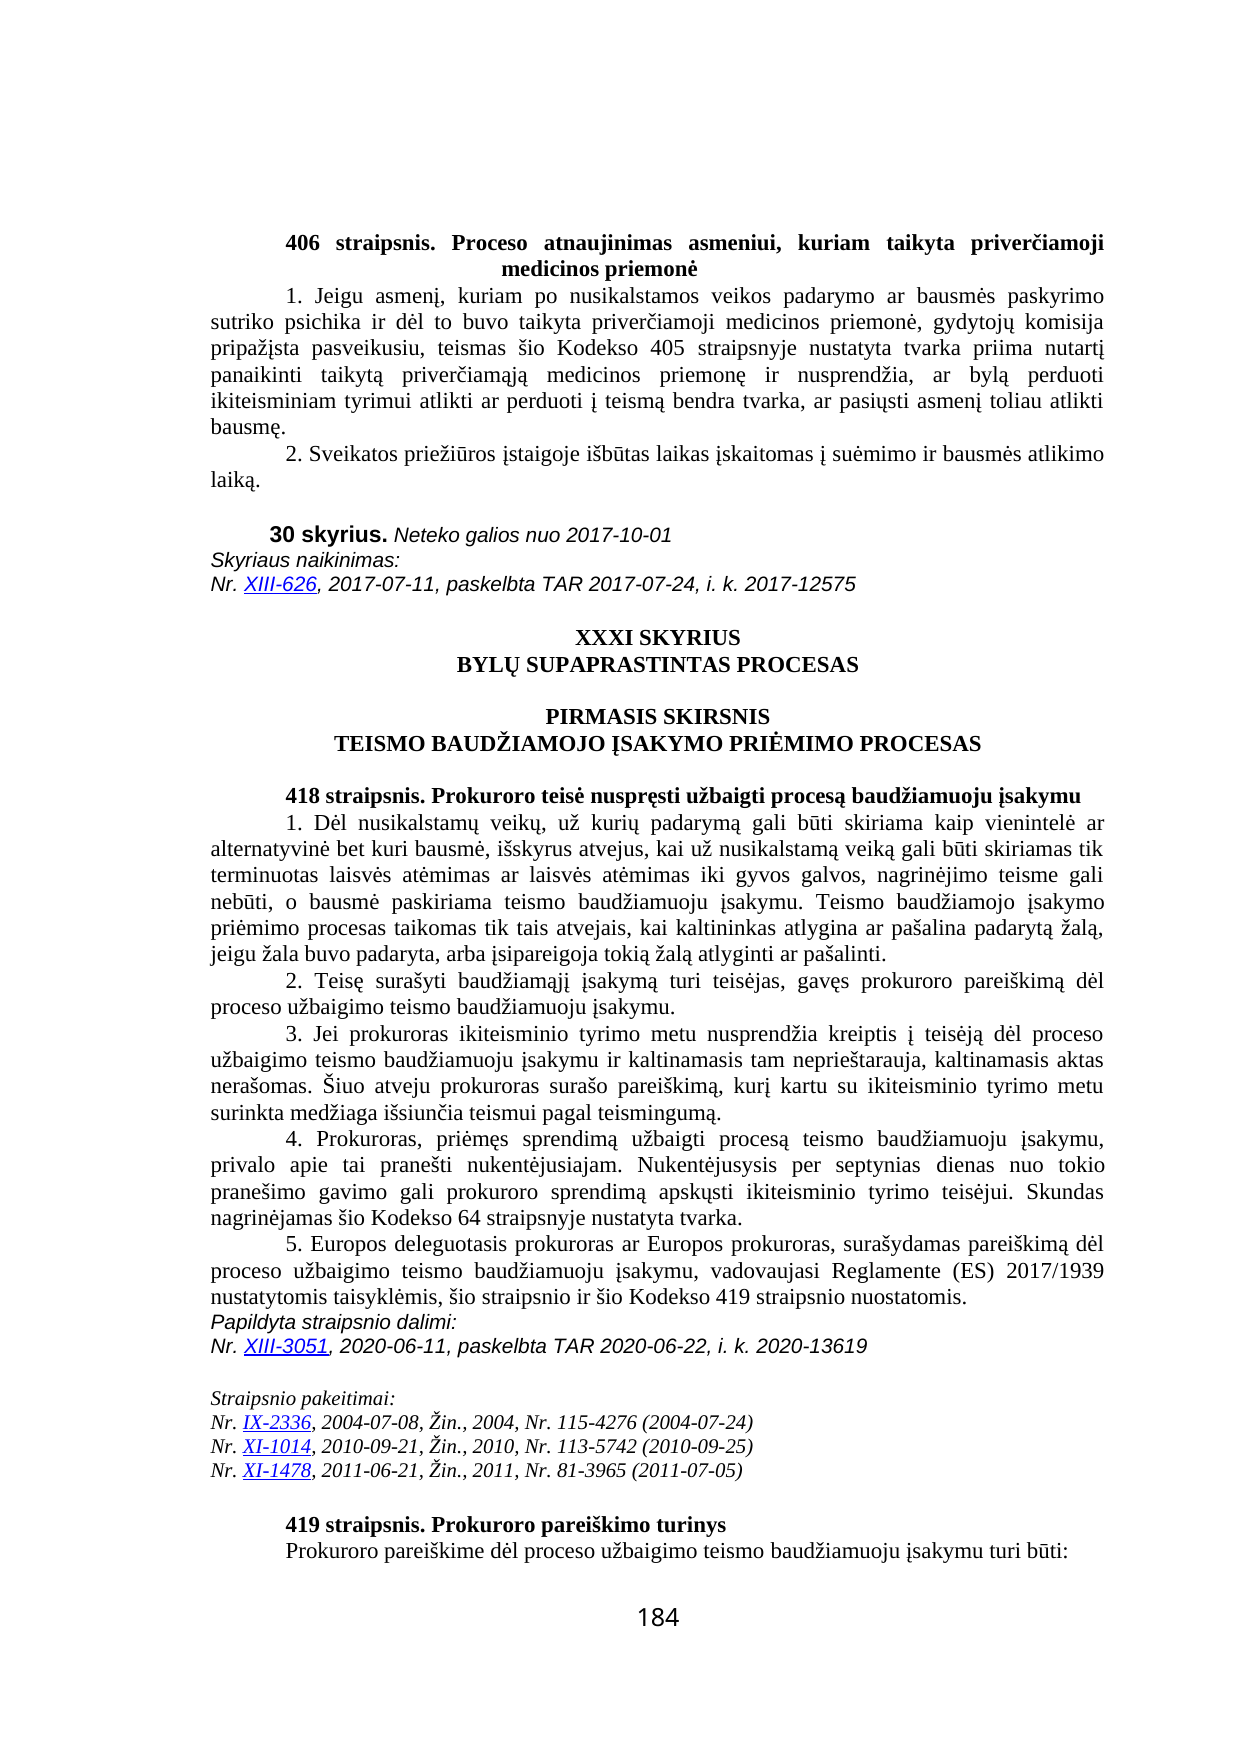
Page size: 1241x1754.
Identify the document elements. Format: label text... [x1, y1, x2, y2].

text 4. Prokuroras, priėmęs sprendimą užbaigti procesą teismo baudžiamuoju įsakymu, privalo apie tai pranešti nukentėjusiajam. Nukentėjusysis per septynias dienas nuo tokio pranešimo gavimo gali prokuroro sprendimą apskųsti ikiteisminio tyrimo teisėjui. Skundas nagrinėjamas šio Kodekso 64 straipsnyje nustatyta tvarka. [210, 1125, 1105, 1230]
text 418 straipsnis. Prokuroro teisė nuspręsti užbaigti procesą baudžiamuoju įsakymu [285, 782, 1105, 809]
text Nr. XI-1014, 2010-09-21, Žin., 2010, Nr. 113-5742 (2010-09-25) [210, 1434, 1105, 1458]
subtitle XXXI skyrius [210, 624, 1105, 651]
text Nr. XI-1478, 2011-06-21, Žin., 2011, Nr. 81-3965 (2011-07-05) [210, 1458, 1105, 1482]
text 406 straipsnis. Proceso atnaujinimas asmeniui, kuriam taikyta priverčiamoji medicinos priemonė [285, 229, 1105, 282]
text 3. Jei prokuroras ikiteisminio tyrimo metu nusprendžia kreiptis į teisėją dėl proceso užbaigimo teismo baudžiamuoju įsakymu ir kaltinamasis tam neprieštarauja, kaltinamasis aktas nerašomas. Šiuo atveju prokuroras surašo pareiškimą, kurį kartu su ikiteisminio tyrimo metu surinkta medžiaga išsiunčia teismui pagal teismingumą. [210, 1019, 1105, 1125]
text 1. Jeigu asmenį, kuriam po nusikalstamos veikos padarymo ar bausmės paskyrimo sutriko psichika ir dėl to buvo taikyta priverčiamoji medicinos priemonė, gydytojų komisija pripažįsta pasveikusiu, teismas šio Kodekso 405 straipsnyje nustatyta tvarka priima nutartį panaikinti taikytą priverčiamąją medicinos priemonę ir nusprendžia, ar bylą perduoti ikiteisminiam tyrimui atlikti ar perduoti į teismą bendra tvarka, ar pasiųsti asmenį toliau atlikti bausmę. [210, 282, 1105, 440]
text 5. Europos deleguotasis prokuroras ar Europos prokuroras, surašydamas pareiškimą dėl proceso užbaigimo teismo baudžiamuoju įsakymu, vadovaujasi Reglamente (ES) 2017/1939 nustatytomis taisyklėmis, šio straipsnio ir šio Kodekso 419 straipsnio nuostatomis. [210, 1230, 1105, 1309]
text TEISMO Baudžiamojo įsakymo PRIĖMIMO procesas [210, 730, 1105, 756]
text Prokuroro pareiškime dėl proceso užbaigimo teismo baudžiamuoju įsakymu turi būti: [210, 1537, 1105, 1564]
text Pirmasis skirsnis [210, 703, 1105, 730]
text Skyriaus naikinimas: [210, 548, 1105, 572]
text Nr. XIII-626, 2017-07-11, paskelbta TAR 2017-07-24, i. k. 2017-12575 [210, 572, 1105, 596]
text Bylų SUPAPRASTINTAS procesas [210, 651, 1105, 677]
text 419 straipsnis. Prokuroro pareiškimo turinys [210, 1511, 1105, 1537]
text Straipsnio pakeitimai: [210, 1386, 1105, 1410]
text 1. Dėl nusikalstamų veikų, už kurių padarymą gali būti skiriama kaip vienintelė ar alternatyvinė bet kuri bausmė, išskyrus atvejus, kai už nusikalstamą veiką gali būti skiriamas tik terminuotas laisvės atėmimas ar laisvės atėmimas iki gyvos galvos, nagrinėjimo teisme gali nebūti, o bausmė paskiriama teismo baudžiamuoju įsakymu. Teismo baudžiamojo įsakymo priėmimo procesas taikomas tik tais atvejais, kai kaltininkas atlygina ar pašalina padarytą žalą, jeigu žala buvo padaryta, arba įsipareigoja tokią žalą atlyginti ar pašalinti. [210, 809, 1105, 967]
text Papildyta straipsnio dalimi: [210, 1309, 1105, 1333]
text 2. Teisę surašyti baudžiamąjį įsakymą turi teisėjas, gavęs prokuroro pareiškimą dėl proceso užbaigimo teismo baudžiamuoju įsakymu. [210, 967, 1105, 1019]
text 2. Sveikatos priežiūros įstaigoje išbūtas laikas įskaitomas į suėmimo ir bausmės atlikimo laiką. [210, 440, 1105, 492]
text 30 skyrius. Neteko galios nuo 2017-10-01 [210, 521, 1105, 548]
text Nr. IX-2336, 2004-07-08, Žin., 2004, Nr. 115-4276 (2004-07-24) [210, 1410, 1105, 1434]
text Nr. XIII-3051, 2020-06-11, paskelbta TAR 2020-06-22, i. k. 2020-13619 [210, 1333, 1105, 1357]
